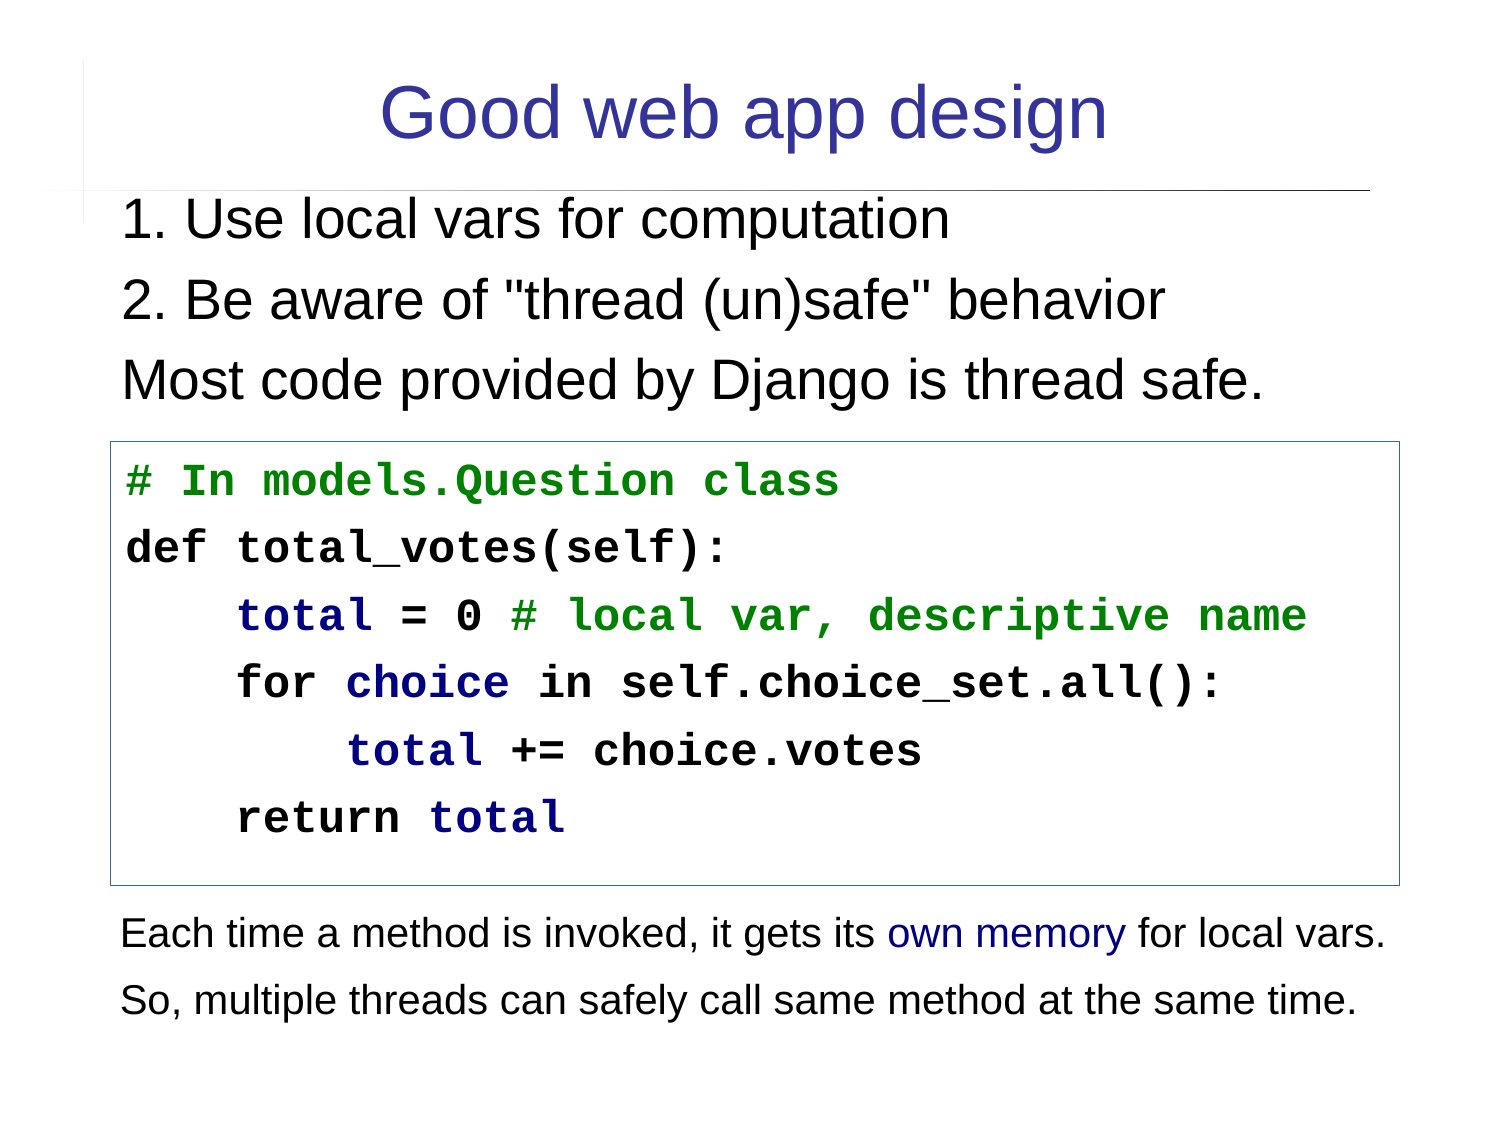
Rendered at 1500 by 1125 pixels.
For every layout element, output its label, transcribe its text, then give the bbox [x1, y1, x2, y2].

list 1. Use local vars for computation 2. Be aware of "thread (un)safe" behavior Most code provided by Django is thread safe. [106, 173, 1396, 421]
text_box Each time a method is invoked, it gets its own memory for local vars. So, multiple threads can safely call same method at the same time. [105, 898, 1426, 1064]
list # In models.Question class def total_votes(self): total = 0 # local var, descriptive name for choice in self.choice_set.all(): total += choice.votes return total [110, 441, 1400, 886]
title Good web app design [100, 42, 1389, 174]
